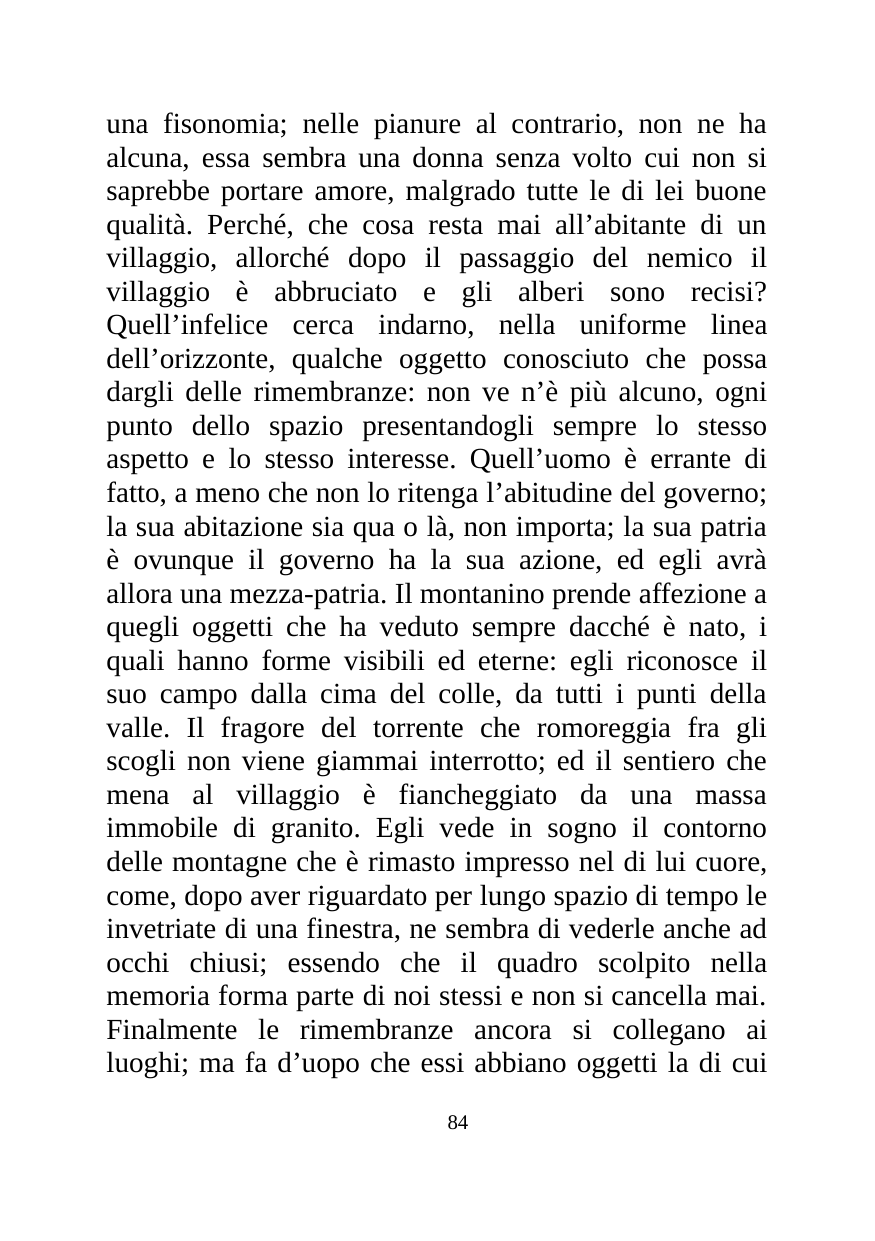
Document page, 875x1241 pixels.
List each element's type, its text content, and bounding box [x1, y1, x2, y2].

text una fisonomia; nelle pianure al contrario, non ne ha alcuna, essa sembra una donna senza volto cui non si saprebbe portare amore, malgrado tutte le di lei buone qualità. Perché, che cosa resta mai all’abitante di un villaggio, allorché dopo il passaggio del nemico il villaggio è abbruciato e gli alberi sono recisi? Quell’infelice cerca indarno, nella uniforme linea dell’orizzonte, qualche oggetto conosciuto che possa dargli delle rimembranze: non ve n’è più alcuno, ogni punto dello spazio presentandogli sempre lo stesso aspetto e lo stesso interesse. Quell’uomo è errante di fatto, a meno che non lo ritenga l’abitudine del governo; la sua abitazione sia qua o là, non importa; la sua patria è ovunque il governo ha la sua azione, ed egli avrà allora una mezza-patria. Il montanino prende affezione a quegli oggetti che ha veduto sempre dacché è nato, i quali hanno forme visibili ed eterne: egli riconosce il suo campo dalla cima del colle, da tutti i punti della valle. Il fragore del torrente che romoreggia fra gli scogli non viene giammai interrotto; ed il sentiero che mena al villaggio è fiancheggiato da una massa immobile di granito. Egli vede in sogno il contorno delle montagne che è rimasto impresso nel di lui cuore, come, dopo aver riguardato per lungo spazio di tempo le invetriate di una finestra, ne sembra di vederle anche ad occhi chiusi; essendo che il quadro scolpito nella memoria forma parte di noi stessi e non si cancella mai. Finalmente le rimembranze ancora si collegano ai luoghi; ma fa d’uopo che essi abbiano oggetti la di cui [106, 106, 768, 1079]
